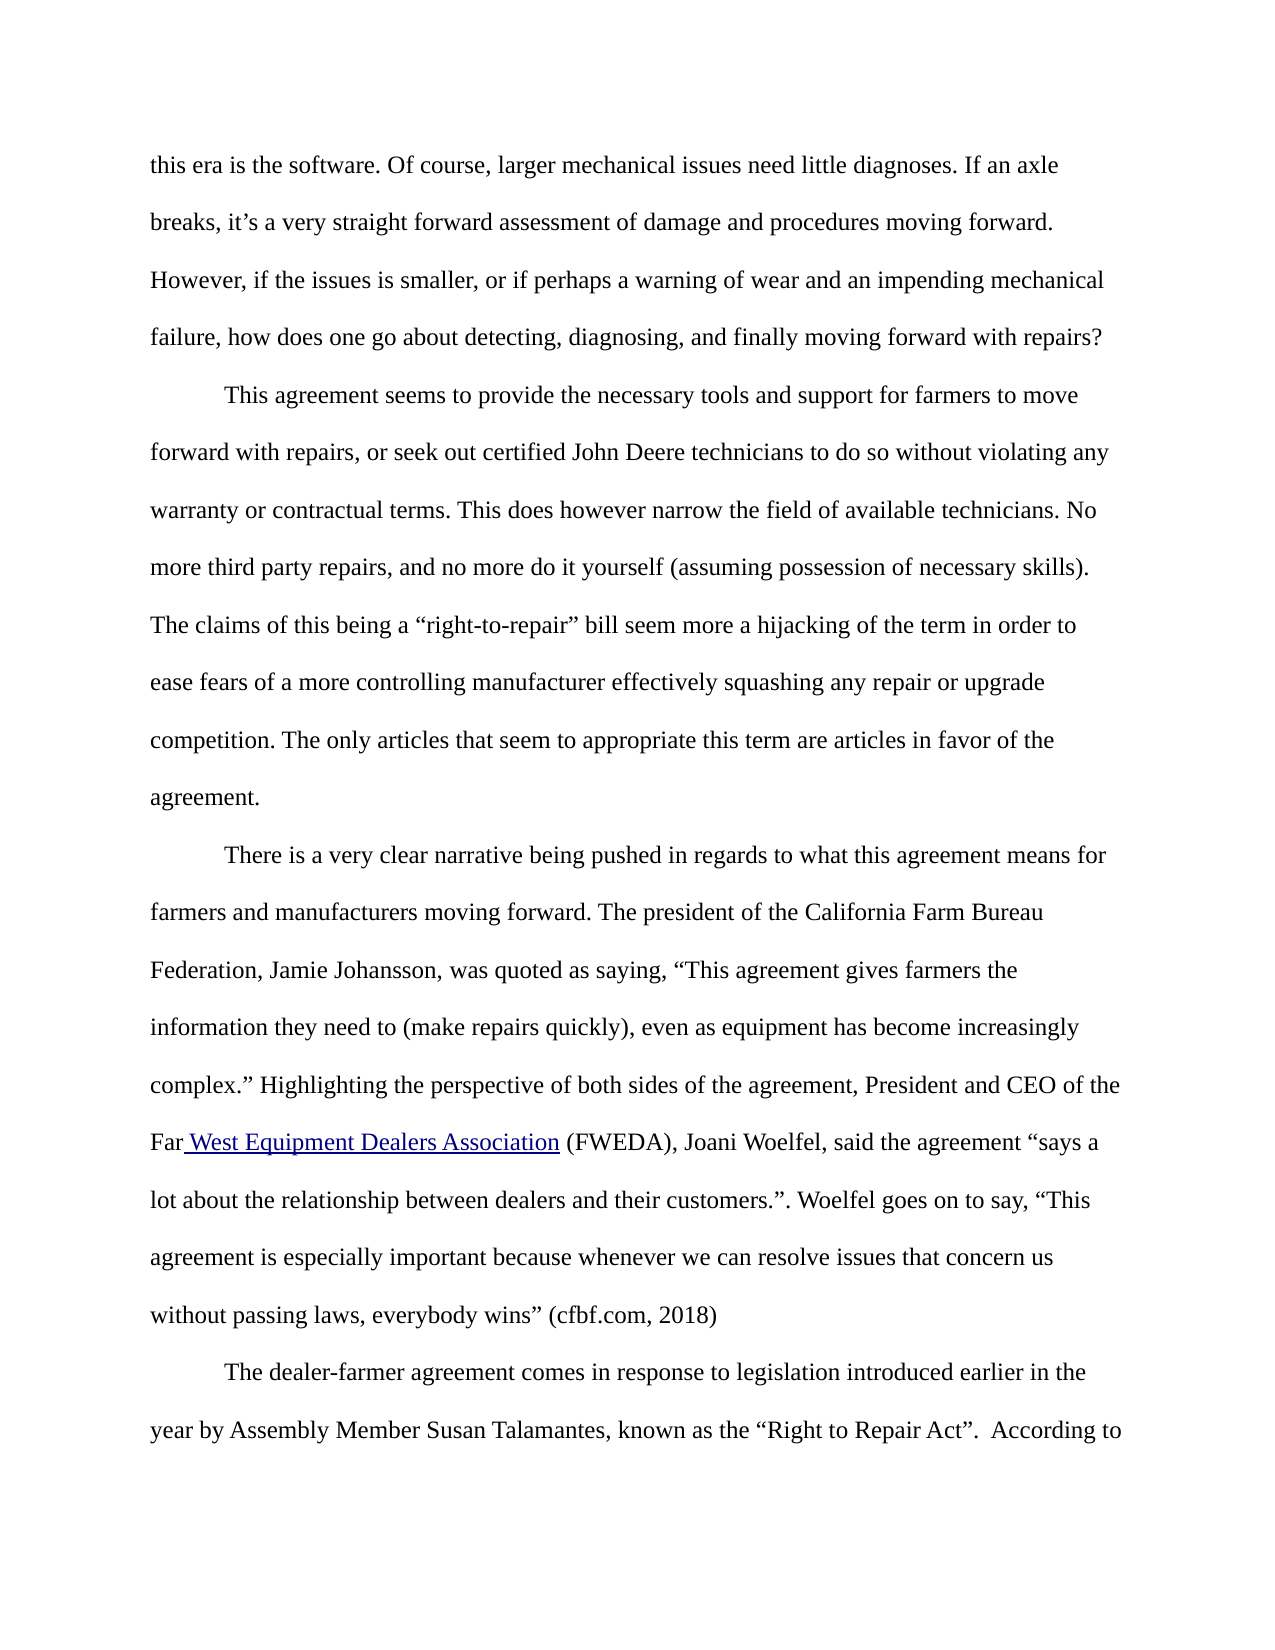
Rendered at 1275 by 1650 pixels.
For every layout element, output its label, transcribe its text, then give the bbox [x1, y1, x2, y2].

text this era is the software. Of course, larger mechanical issues need little diagnoses. If an axle breaks, it’s a very straight forward assessment of damage and procedures moving forward. However, if the issues is smaller, or if perhaps a warning of wear and an impending mechanical failure, how does one go about detecting, diagnosing, and finally moving forward with repairs? [150, 150, 1125, 351]
text There is a very clear narrative being pushed in regards to what this agreement means for farmers and manufacturers moving forward. The president of the California Farm Bureau Federation, Jamie Johansson, was quoted as saying, “This agreement gives farmers the information they need to (make repairs quickly), even as equipment has become increasingly complex.” Highlighting the perspective of both sides of the agreement, President and CEO of the Far West Equipment Dealers Association (FWEDA), Joani Woelfel, said the agreement “says a lot about the relationship between dealers and their customers.”. Woelfel goes on to say, “This agreement is especially important because whenever we can resolve issues that concern us without passing laws, everybody wins” (cfbf.com, 2018) [150, 840, 1125, 1329]
text The dealer-farmer agreement comes in response to legislation introduced earlier in the year by Assembly Member Susan Talamantes, known as the “Right to Repair Act”. According to [150, 1357, 1125, 1444]
text This agreement seems to provide the necessary tools and support for farmers to move forward with repairs, or seek out certified John Deere technicians to do so without violating any warranty or contractual terms. This does however narrow the field of available technicians. No more third party repairs, and no more do it yourself (assuming possession of necessary skills). The claims of this being a “right-to-repair” bill seem more a hijacking of the term in order to ease fears of a more controlling manufacturer effectively squashing any repair or upgrade competition. The only articles that seem to appropriate this term are articles in favor of the agreement. [150, 380, 1125, 811]
